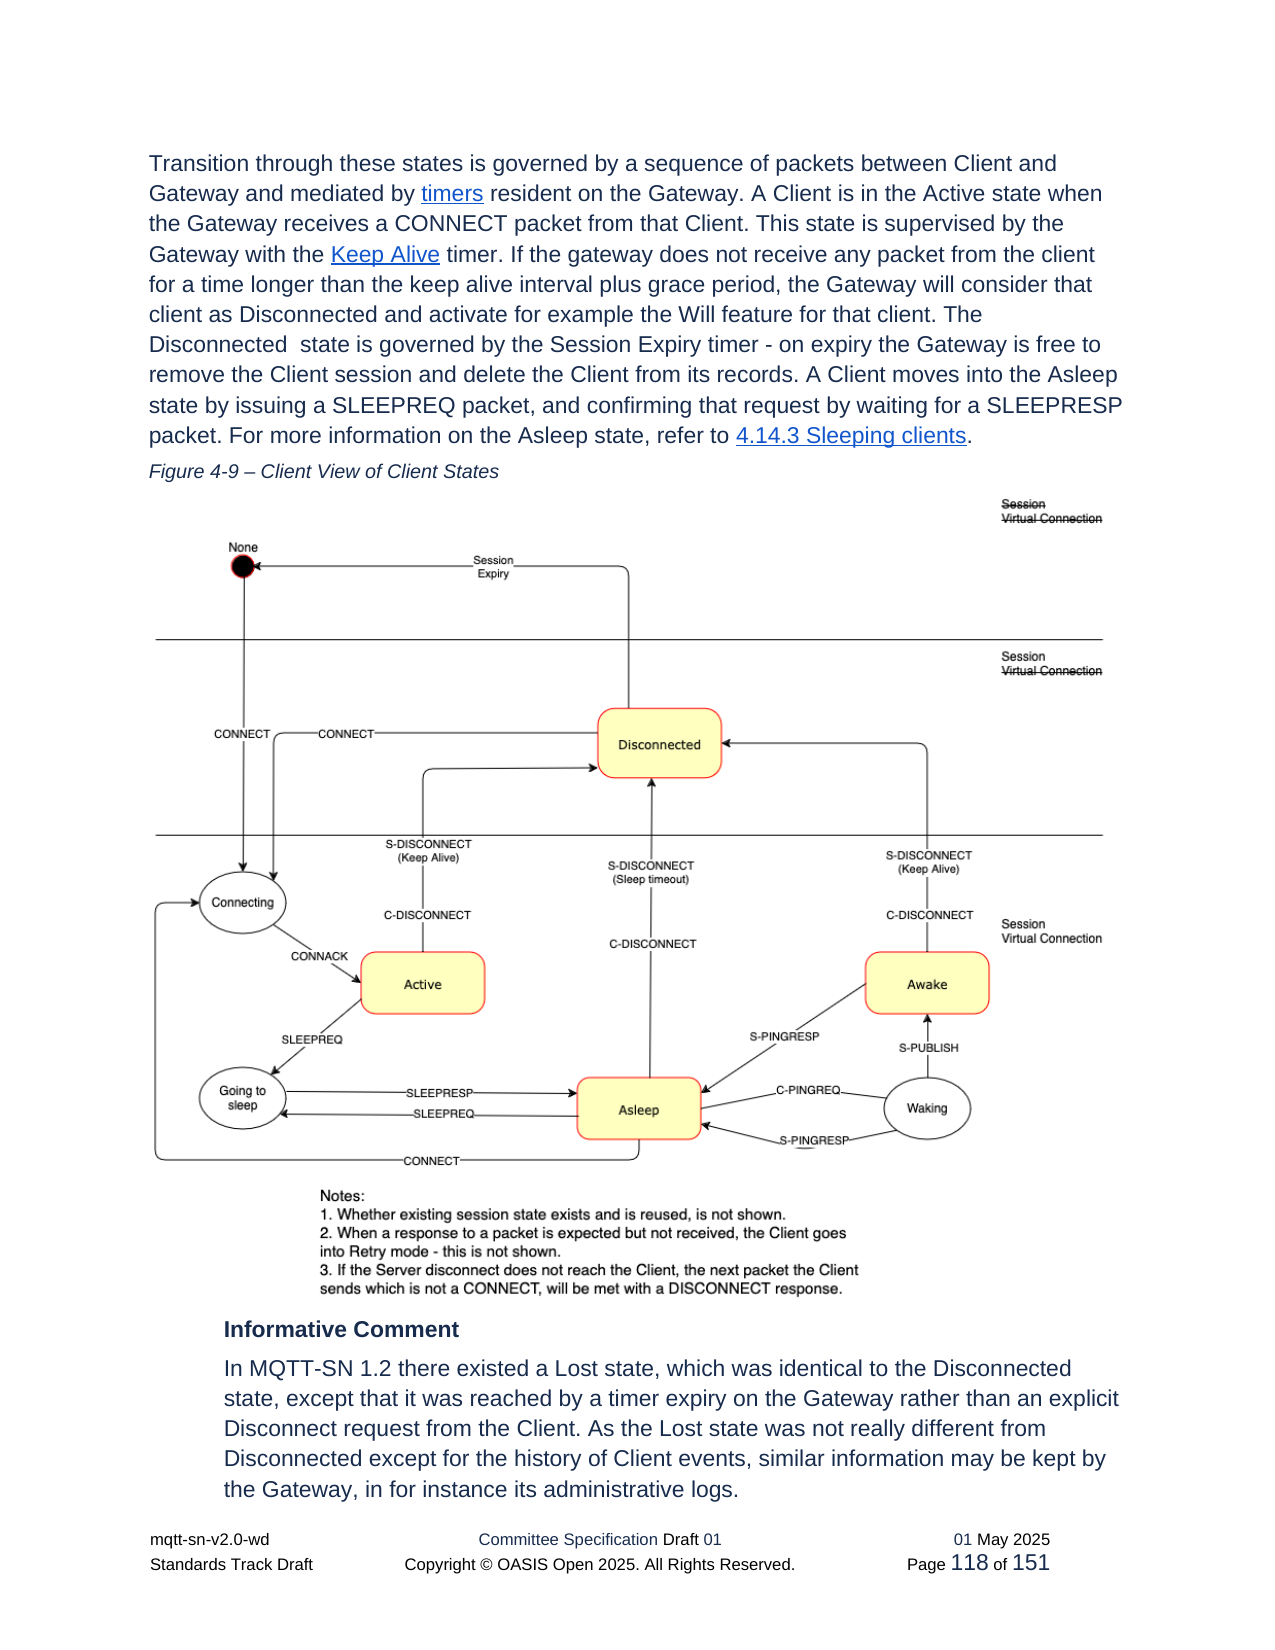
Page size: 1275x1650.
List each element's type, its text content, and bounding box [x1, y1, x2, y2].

text Transition through these states is governed by a sequence of packets between Client and Gateway and mediated by timers resident on the Gateway. A Client is in the Active state when the Gateway receives a CONNECT packet from that Client. This state is supervised by the Gateway with the Keep Alive timer. If the gateway does not receive any packet from the client for a time longer than the keep alive interval plus grace period, the Gateway will consider that client as Disconnected and activate for example the Will feature for that client. The Disconnected state is governed by the Session Expiry timer - on expiry the Gateway is free to remove the Client session and delete the Client from its records. A Client moves into the Asleep state by issuing a SLEEPREQ packet, and confirming that request by waiting for a SLEEPRESP packet. For more information on the Asleep state, refer to 4.14.3 Sleeping clients. [148, 150, 1124, 448]
picture [148, 491, 1124, 1304]
text Informative Comment [223, 1316, 1124, 1342]
text Figure 4-9 – Client View of Client States [148, 460, 1124, 483]
text In MQTT-SN 1.2 there existed a Lost state, which was identical to the Disconnected state, except that it was reached by a timer expiry on the Gateway rather than an explicit Disconnect request from the Client. As the Lost state was not really different from Disconnected except for the history of Client events, similar information may be kept by the Gateway, in for instance its administrative logs. [223, 1355, 1124, 1502]
